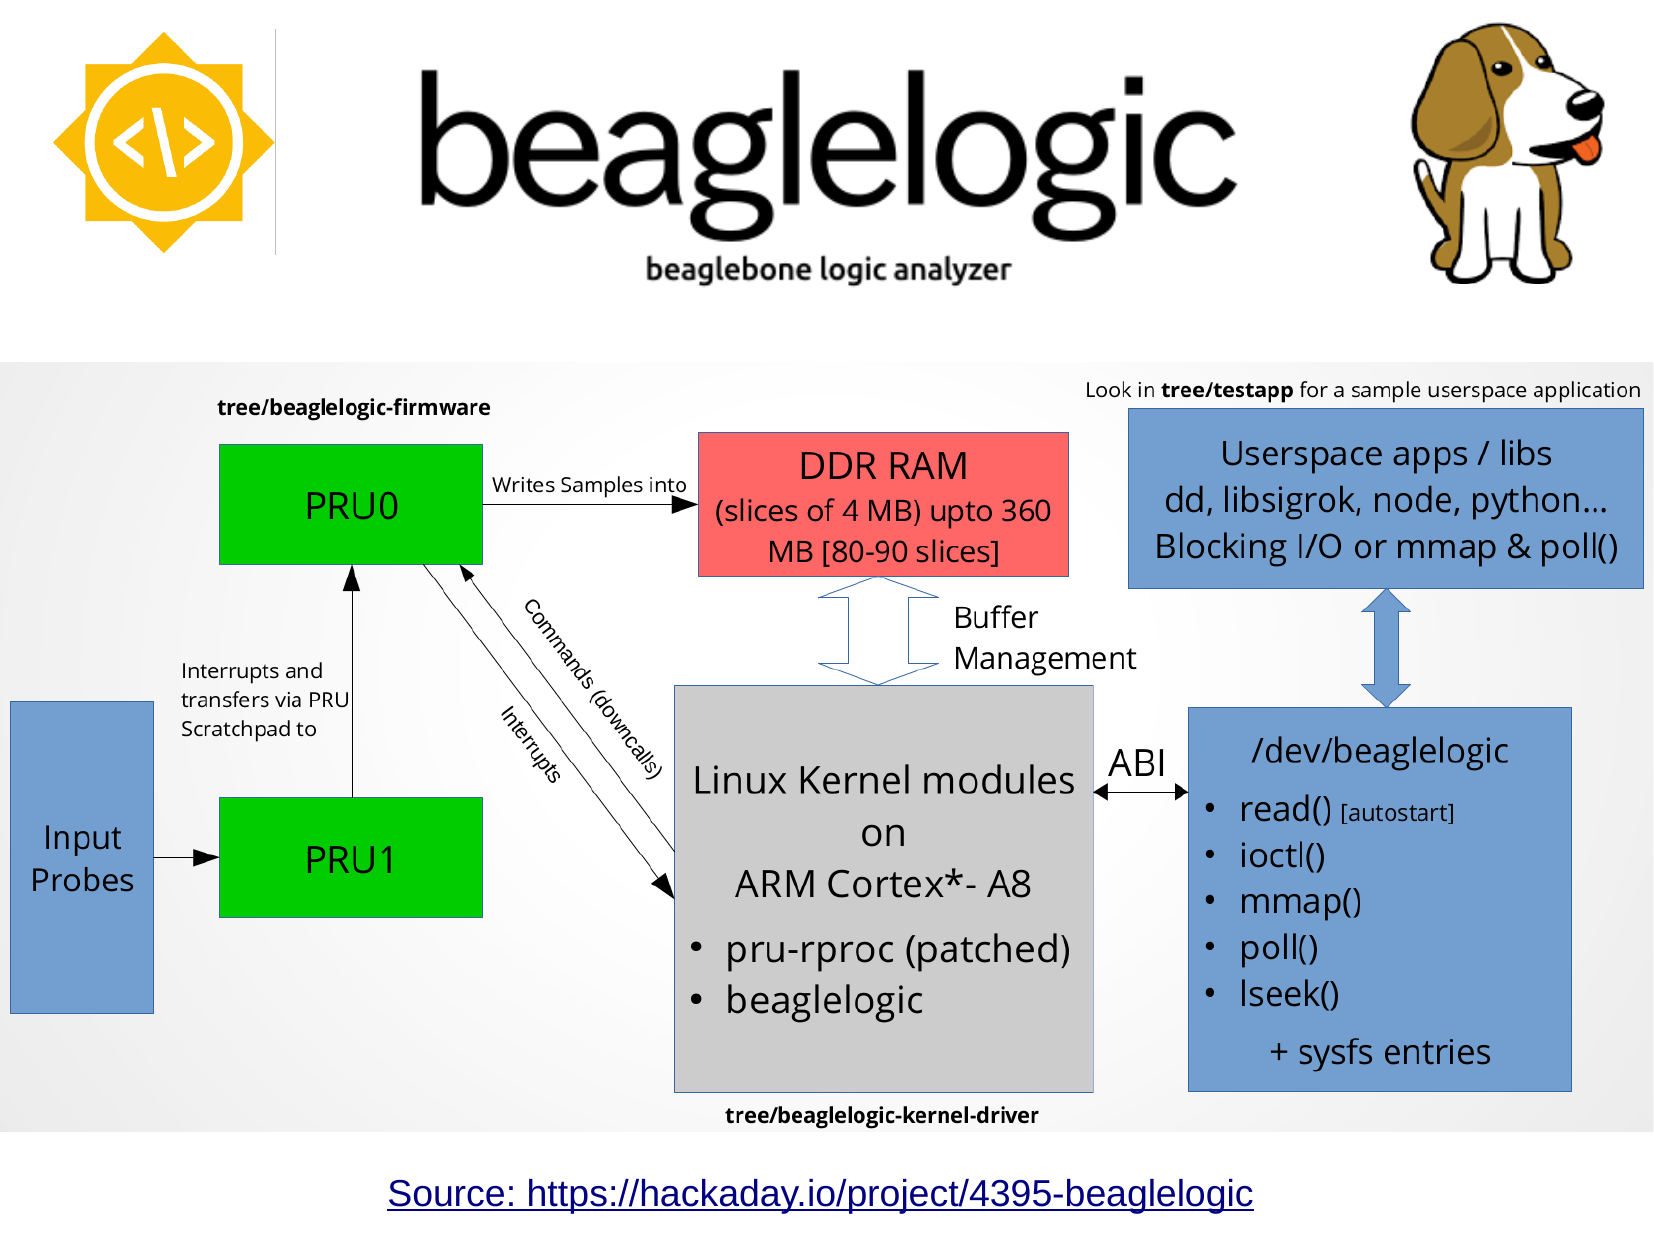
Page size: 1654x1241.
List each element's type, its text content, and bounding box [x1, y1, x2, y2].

picture [0, 362, 1654, 1132]
picture [1391, 22, 1608, 284]
text_box Source: https://hackaday.io/project/4395-beaglelogic [372, 1165, 1495, 1222]
picture [50, 29, 276, 255]
picture [317, 23, 1359, 304]
